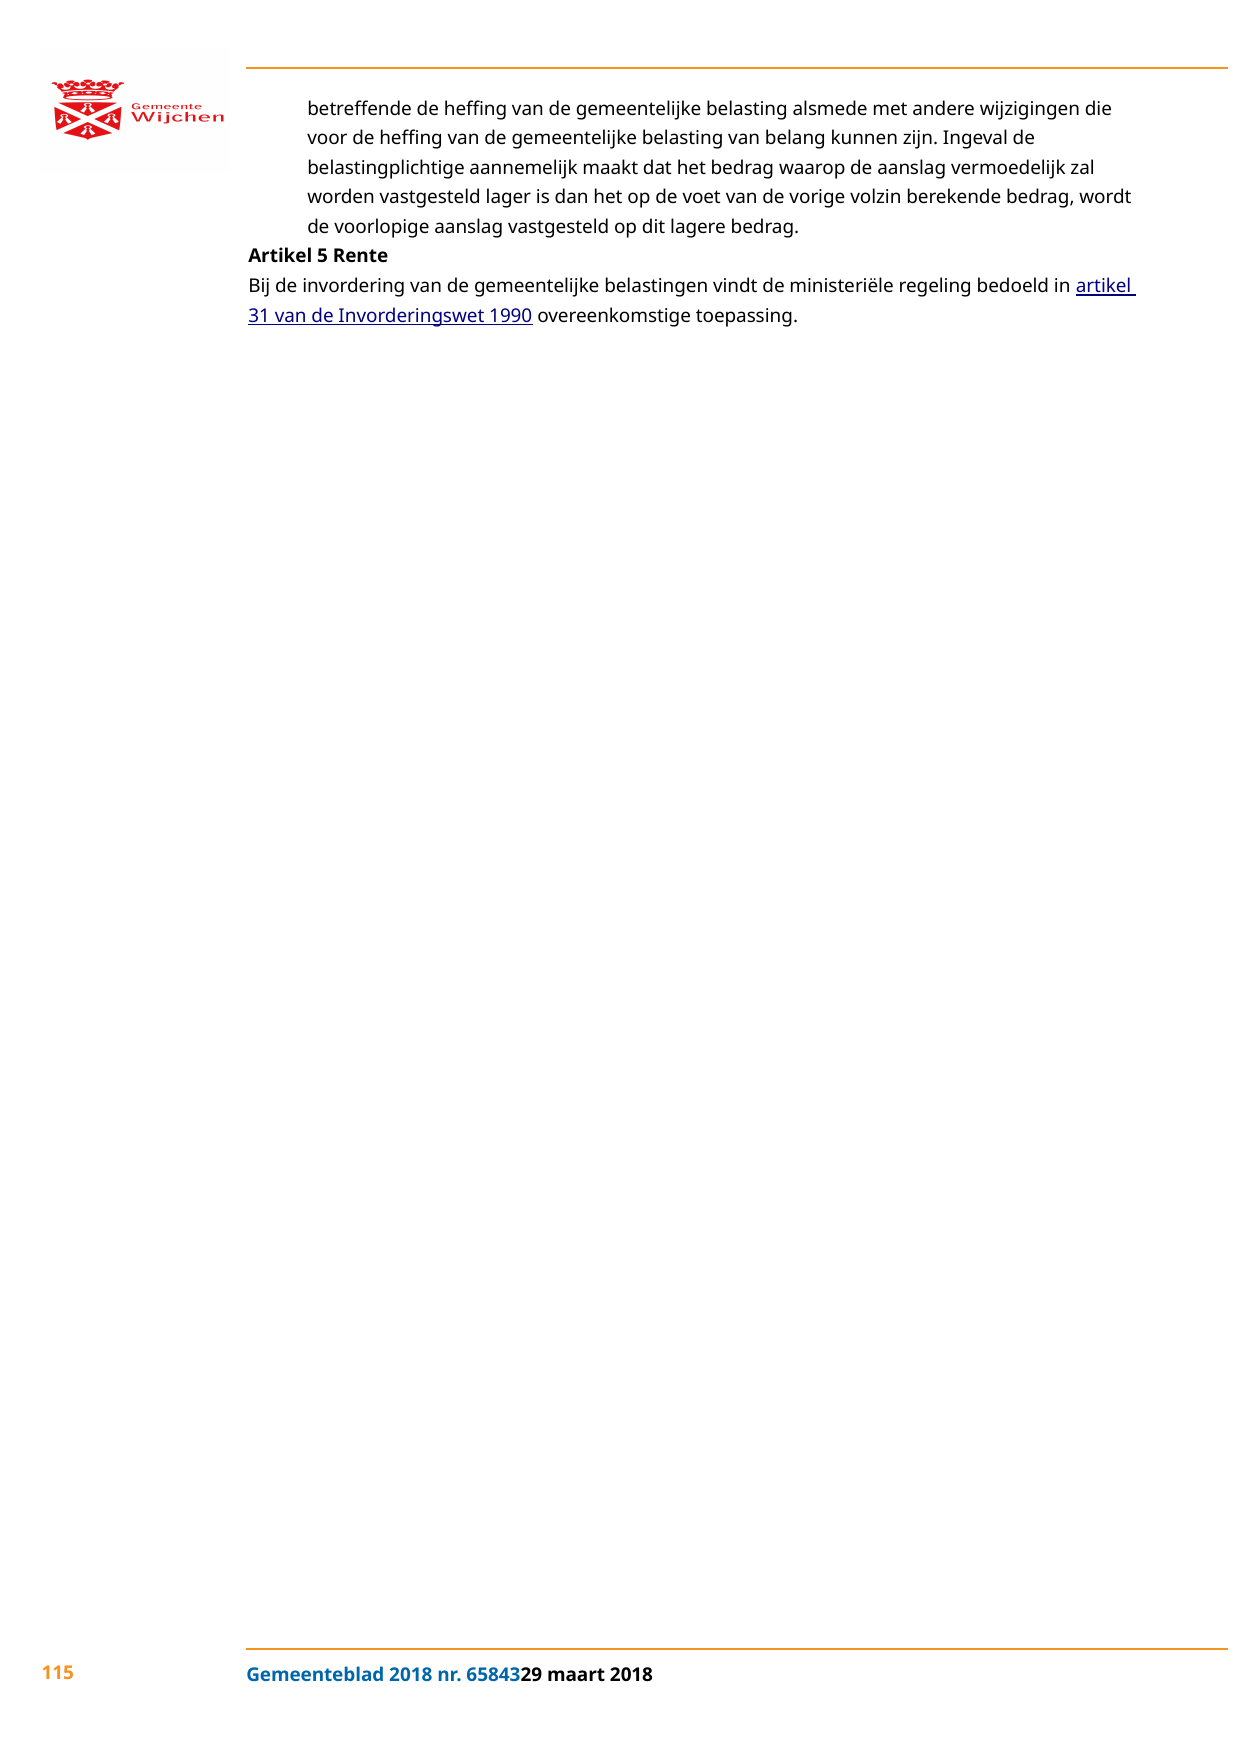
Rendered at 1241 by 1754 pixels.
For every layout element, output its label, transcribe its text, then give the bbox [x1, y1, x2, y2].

list betreffende de heffing van de gemeentelijke belasting alsmede met andere wijzigingen die voor de heffing van de gemeentelijke belasting van belang kunnen zijn. Ingeval de belastingplichtige aannemelijk maakt dat het bedrag waarop de aanslag vermoedelijk zal worden vastgesteld lager is dan het op de voet van de vorige volzin berekende bedrag, wordt de voorlopige aanslag vastgesteld op dit lagere bedrag. [248, 95, 1152, 239]
text Bij de invordering van de gemeentelijke belastingen vindt de ministeriële regeling bedoeld in artikel 31 van de Invorderingswet 1990 overeenkomstige toepassing. [248, 272, 1152, 328]
picture [41, 47, 231, 172]
text Artikel 5 Rente [248, 243, 1152, 268]
